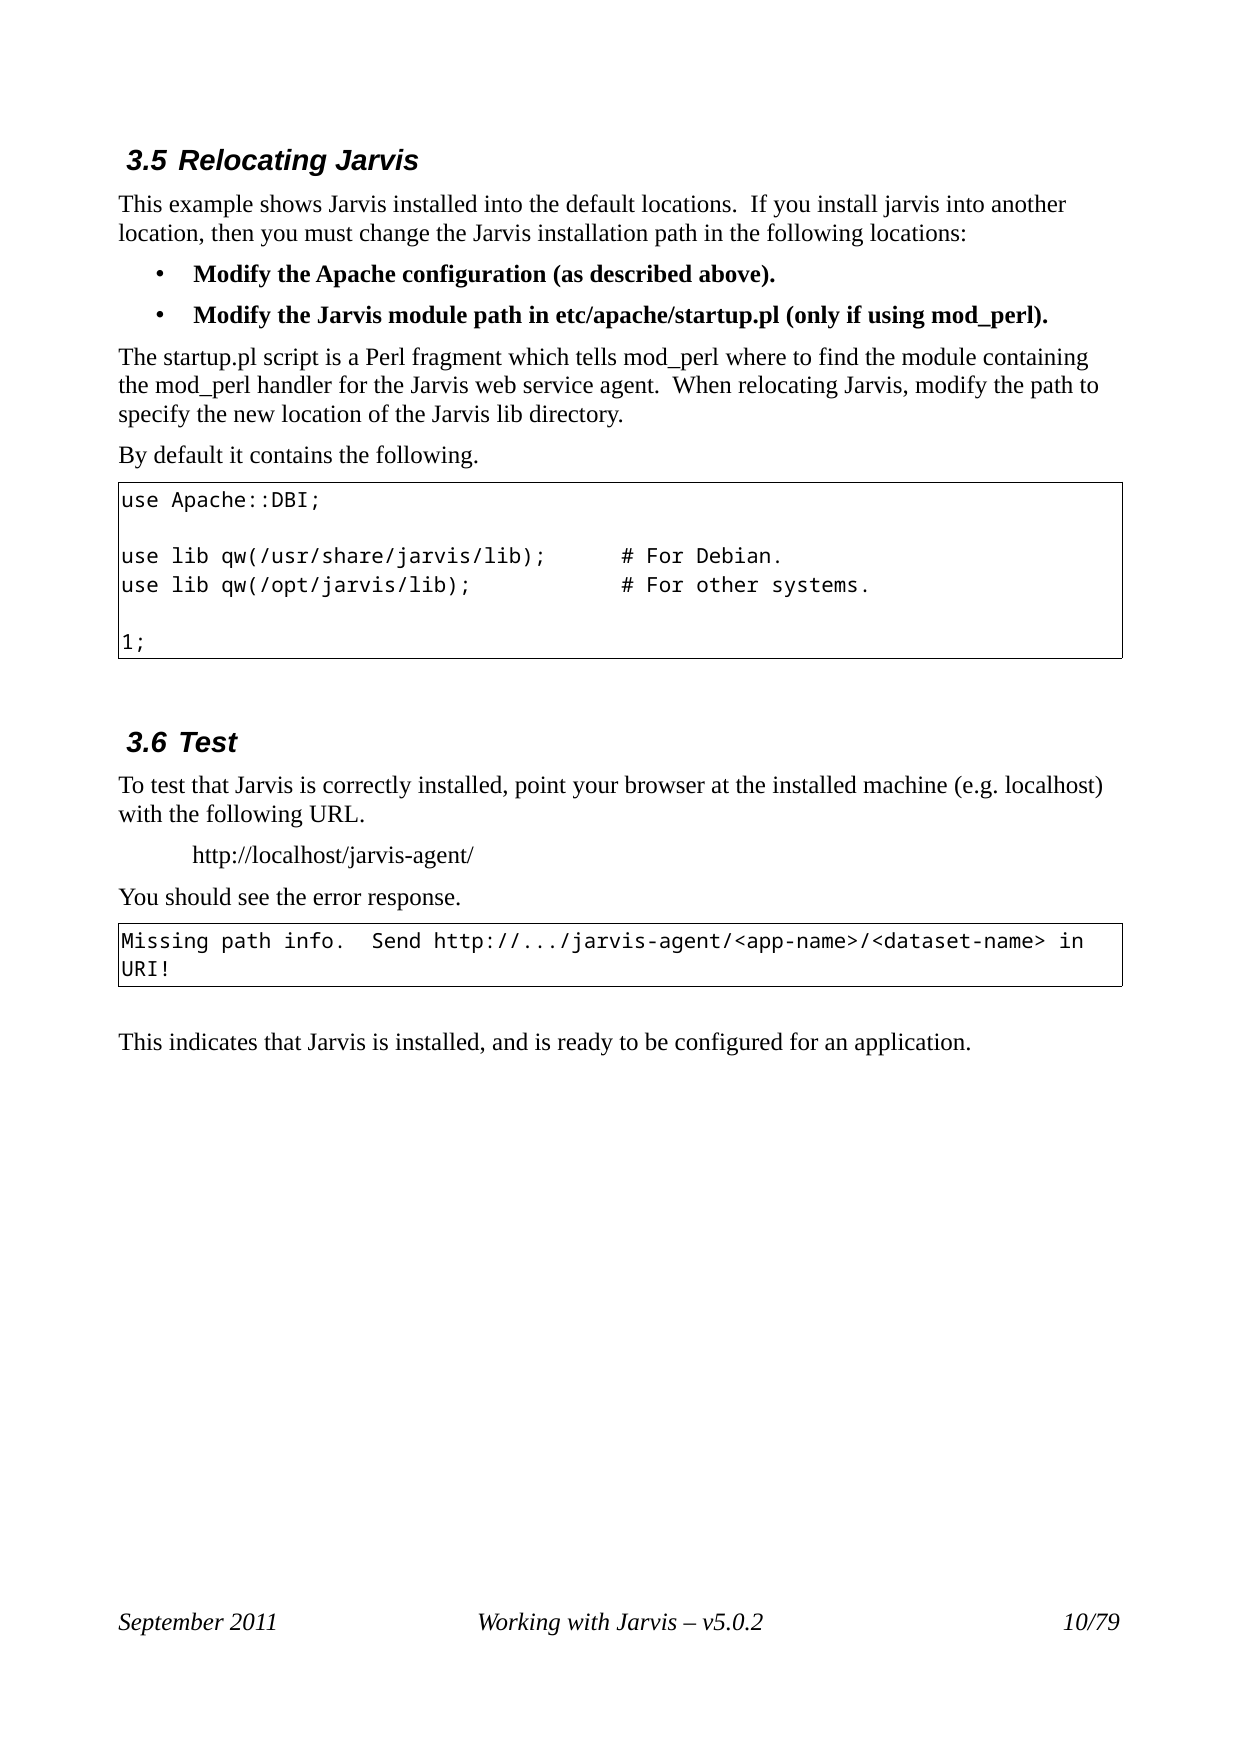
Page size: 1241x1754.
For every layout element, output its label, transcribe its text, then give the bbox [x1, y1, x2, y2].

text To test that Jarvis is correctly installed, point your browser at the installed machine (e.g. localhost) with the following URL. [118, 771, 1122, 828]
text Missing path info. Send http://.../jarvis-agent/<app-name>/<dataset-name> in URI! [119, 924, 1122, 986]
subtitle Relocating Jarvis [118, 143, 1122, 177]
text http://localhost/jarvis-agent/ [118, 841, 1122, 869]
list Modify the Apache configuration (as described above). [156, 259, 1122, 288]
text use lib qw(/usr/share/jarvis/lib); # For Debian. [119, 538, 1122, 567]
text use Apache::DBI; [119, 483, 1122, 513]
subtitle Test [118, 724, 1122, 758]
list Modify the Jarvis module path in etc/apache/startup.pl (only if using mod_perl). [156, 300, 1122, 329]
text By default it contains the following. [118, 440, 1122, 469]
text This example shows Jarvis installed into the default locations. If you install jarvis into another location, then you must change the Jarvis installation path in the following locations: [118, 189, 1122, 247]
text use lib qw(/opt/jarvis/lib); # For other systems. [119, 567, 1122, 598]
text 1; [119, 624, 1122, 658]
text The startup.pl script is a Perl fragment which tells mod_perl where to find the module containing the mod_perl handler for the Jarvis web service agent. When relocating Jarvis, modify the path to specify the new location of the Jarvis lib directory. [118, 342, 1122, 428]
text This indicates that Jarvis is installed, and is ready to be configured for an application. [118, 1027, 1122, 1056]
text You should see the error response. [118, 882, 1122, 911]
